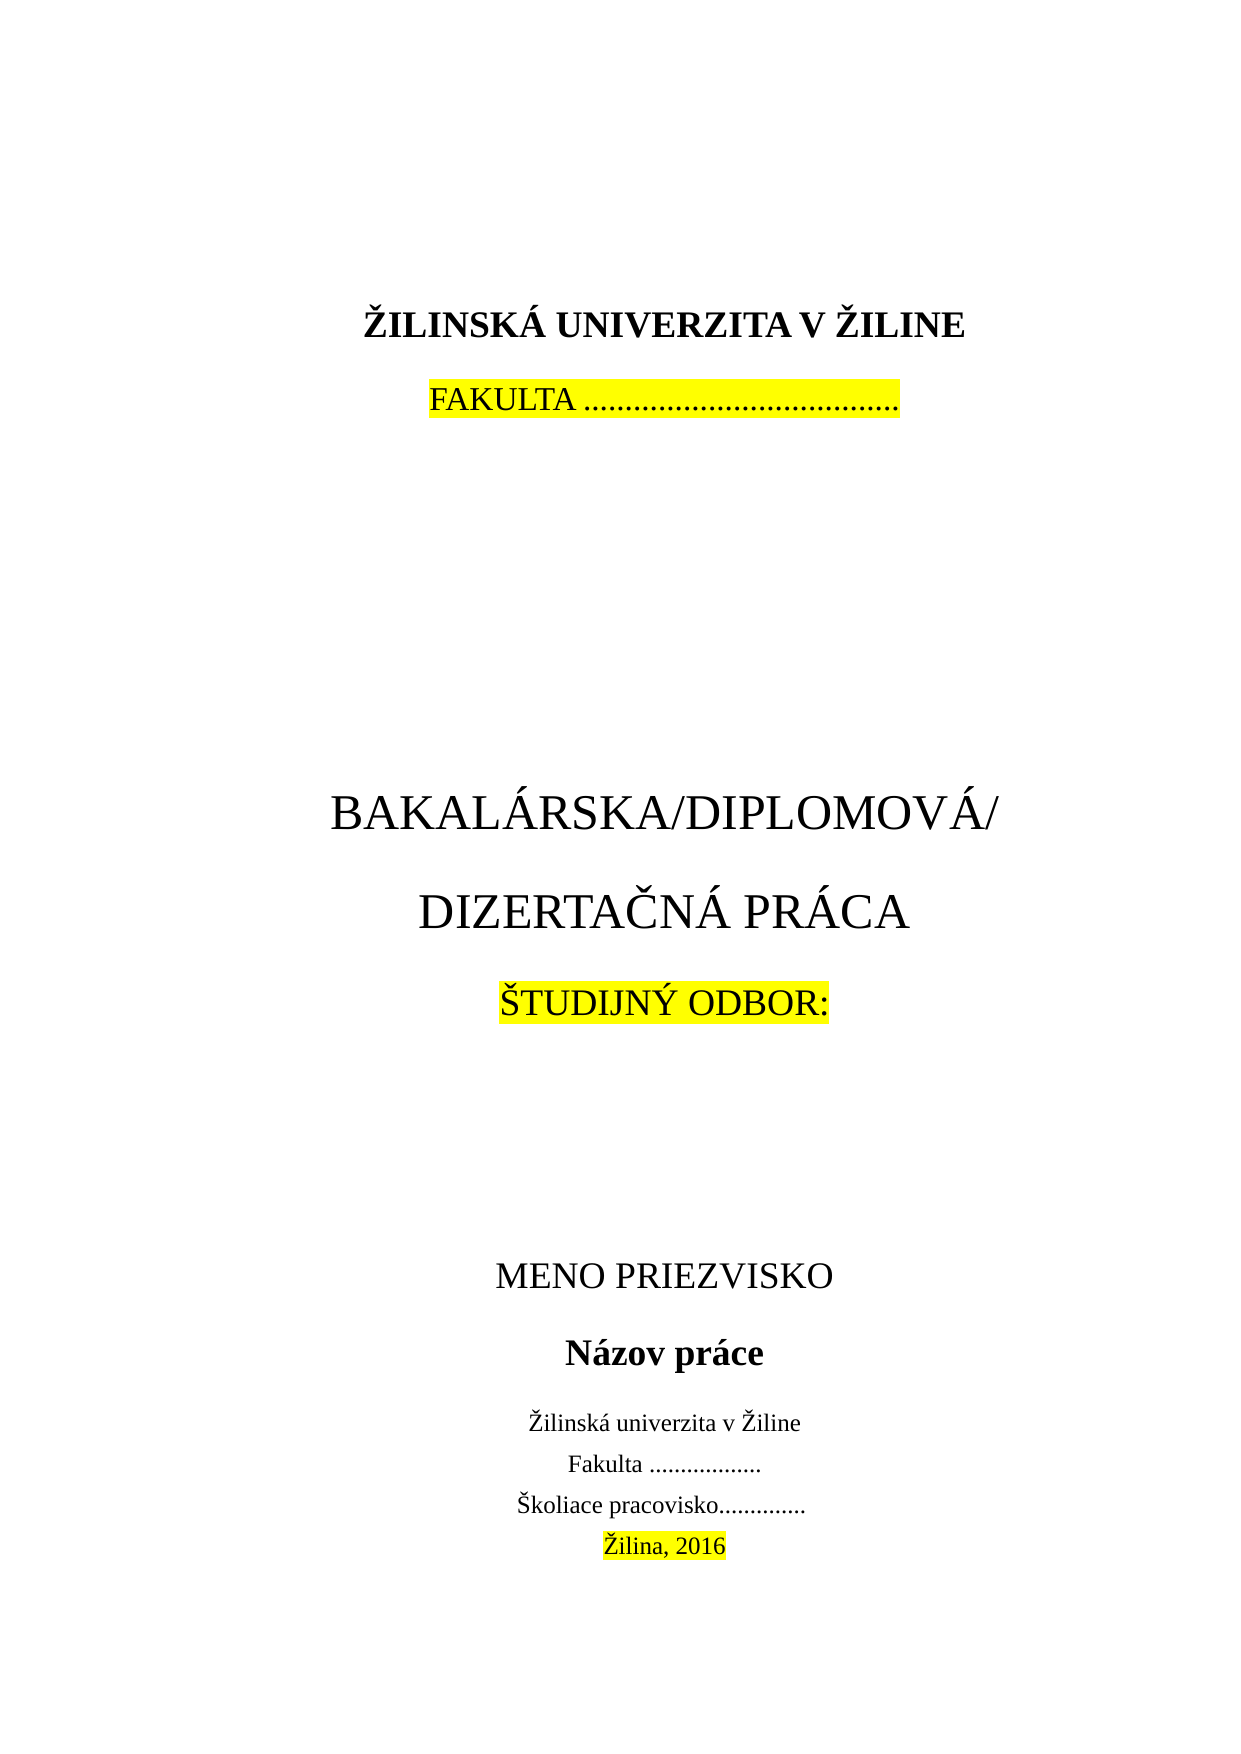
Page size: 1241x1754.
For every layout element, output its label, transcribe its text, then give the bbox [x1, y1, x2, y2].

text ŠTUDIJNÝ ODBOR: [207, 981, 1122, 1024]
text Školiace pracovisko.............. [207, 1490, 1122, 1519]
text BAKALÁRSKA/DIPLOMOVÁ/ [207, 783, 1122, 841]
text DIZERTAČNÁ PRÁCA [207, 882, 1122, 939]
text MENO PRIEZVISKO [207, 1253, 1122, 1296]
text ŽILINSKÁ UNIVERZITA V ŽILINE [207, 302, 1122, 345]
text Žilina, 2016 [207, 1531, 1122, 1560]
text Názov práce [207, 1331, 1122, 1374]
text Žilinská univerzita v Žiline [207, 1408, 1122, 1436]
text Fakulta .................. [207, 1449, 1122, 1478]
text FAKULTA ...................................... [207, 379, 1122, 418]
